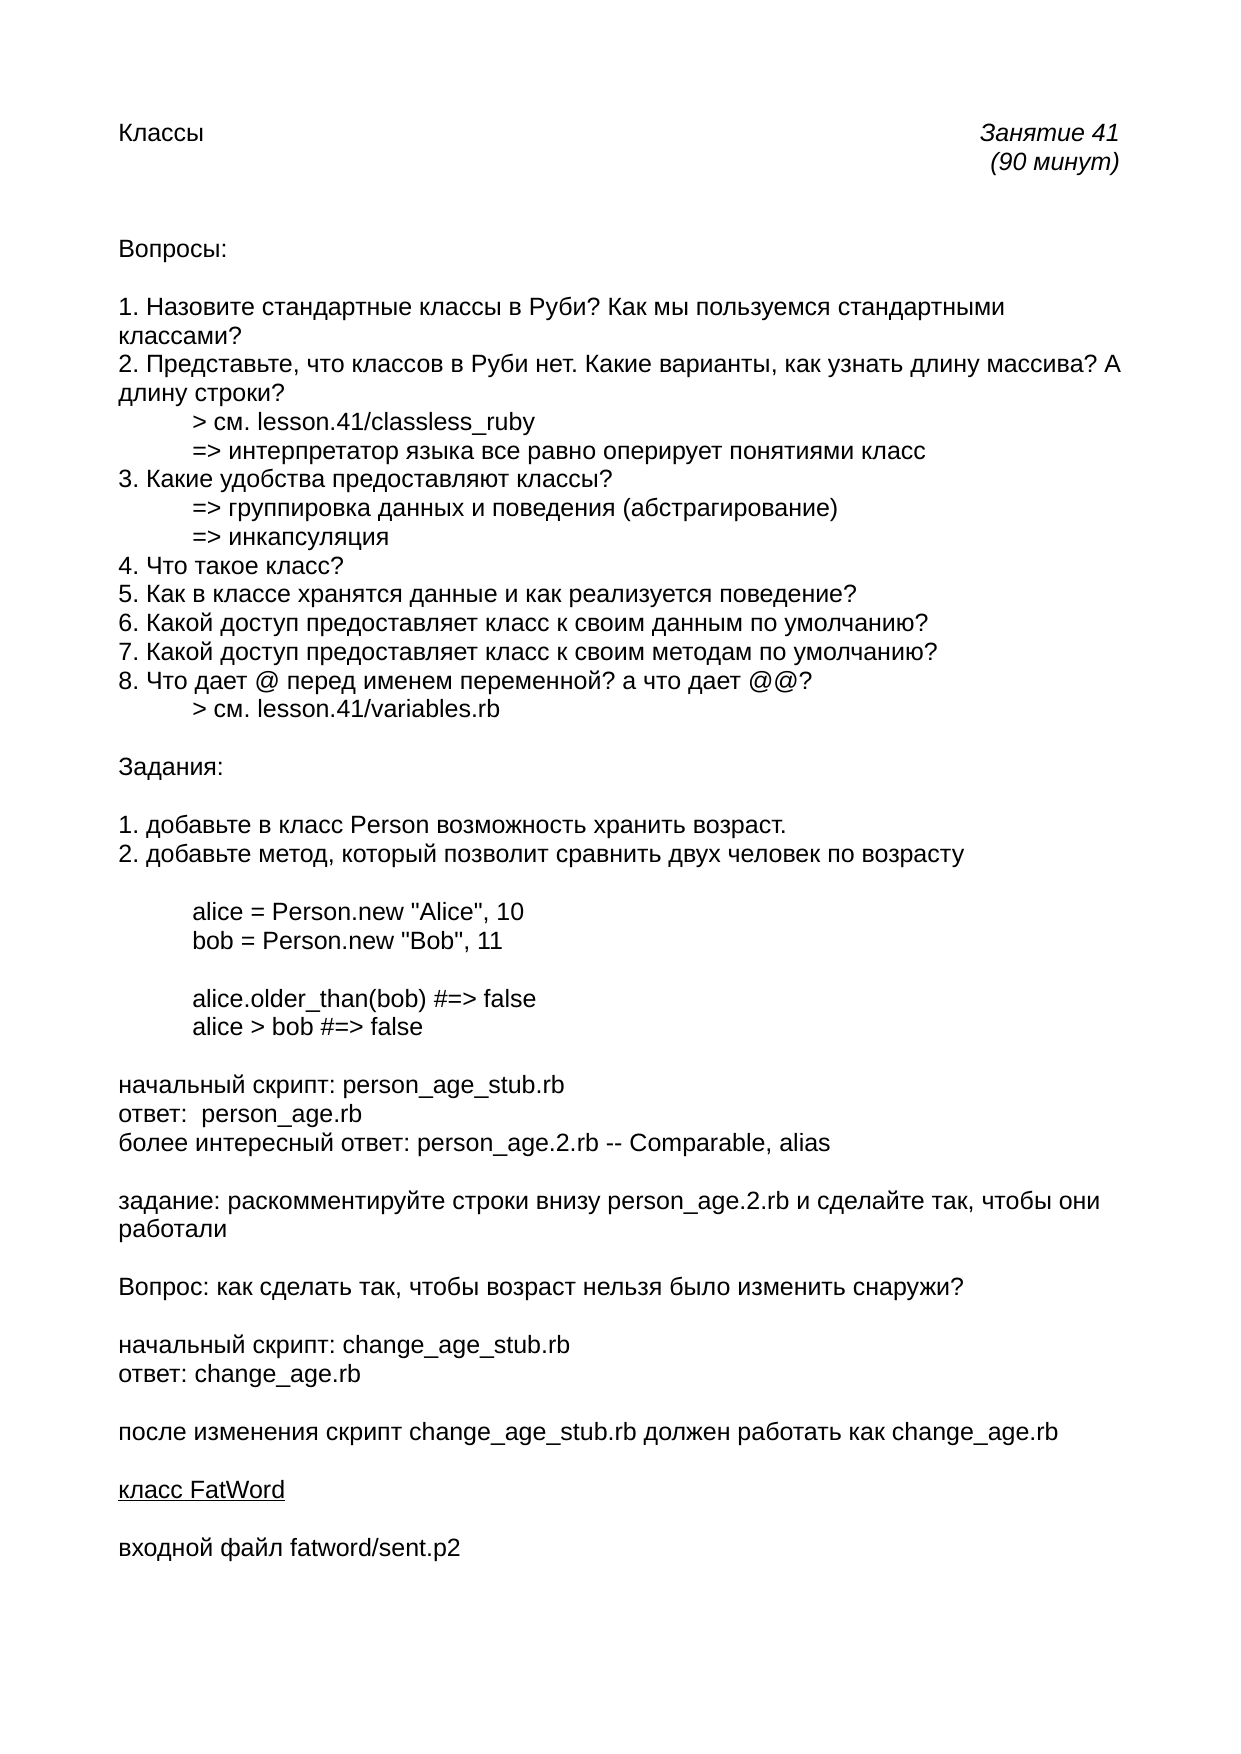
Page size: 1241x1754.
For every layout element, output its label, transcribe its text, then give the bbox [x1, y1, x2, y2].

text входной файл fatword/sent.p2 [118, 1533, 1122, 1561]
text > см. lesson.41/classless_ruby [118, 407, 1122, 436]
text задание: раскомментируйте строки внизу person_age.2.rb и сделайте так, чтобы они работали [118, 1186, 1122, 1243]
table_header Классы [118, 118, 758, 176]
text после изменения скрипт change_age_stub.rb должен работать как change_age.rb [118, 1417, 1122, 1446]
text более интересный ответ: person_age.2.rb -- Comparable, alias [118, 1128, 1122, 1156]
text 1. Назовите стандартные классы в Руби? Как мы пользуемся стандартными классами? [118, 292, 1122, 349]
text 2. Представьте, что классов в Руби нет. Какие варианты, как узнать длину массива? А длину строки? [118, 349, 1122, 407]
text => интерпретатор языка все равно оперирует понятиями класс [118, 436, 1122, 464]
text => инкапсуляция [118, 522, 1122, 551]
table_header Занятие 41 (90 минут) [758, 118, 1122, 176]
text alice > bob #=> false [118, 1012, 1122, 1041]
text класс FatWord [118, 1475, 1122, 1503]
text 6. Какой доступ предоставляет класс к своим данным по умолчанию? [118, 608, 1122, 637]
text ответ: change_age.rb [118, 1359, 1122, 1388]
text ответ: person_age.rb [118, 1099, 1122, 1128]
text alice = Person.new "Alice", 10 [118, 897, 1122, 926]
text => группировка данных и поведения (абстрагирование) [118, 493, 1122, 522]
text > см. lesson.41/variables.rb [118, 694, 1122, 723]
text bob = Person.new "Bob", 11 [118, 926, 1122, 954]
text 7. Какой доступ предоставляет класс к своим методам по умолчанию? [118, 637, 1122, 666]
text 2. добавьте метод, который позволит сравнить двух человек по возрасту [118, 839, 1122, 868]
text Вопросы: [118, 234, 1122, 263]
text Вопрос: как сделать так, чтобы возраст нельзя было изменить снаружи? [118, 1272, 1122, 1301]
text Задания: [118, 752, 1122, 781]
text 5. Как в классе хранятся данные и как реализуется поведение? [118, 579, 1122, 608]
text 3. Какие удобства предоставляют классы? [118, 464, 1122, 493]
text 1. добавьте в класс Person возможность хранить возраст. [118, 810, 1122, 839]
text alice.older_than(bob) #=> false [118, 983, 1122, 1012]
text начальный скрипт: person_age_stub.rb [118, 1070, 1122, 1099]
text 4. Что такое класс? [118, 551, 1122, 579]
text начальный скрипт: change_age_stub.rb [118, 1330, 1122, 1359]
text 8. Что дает @ перед именем переменной? а что дает @@? [118, 666, 1122, 694]
